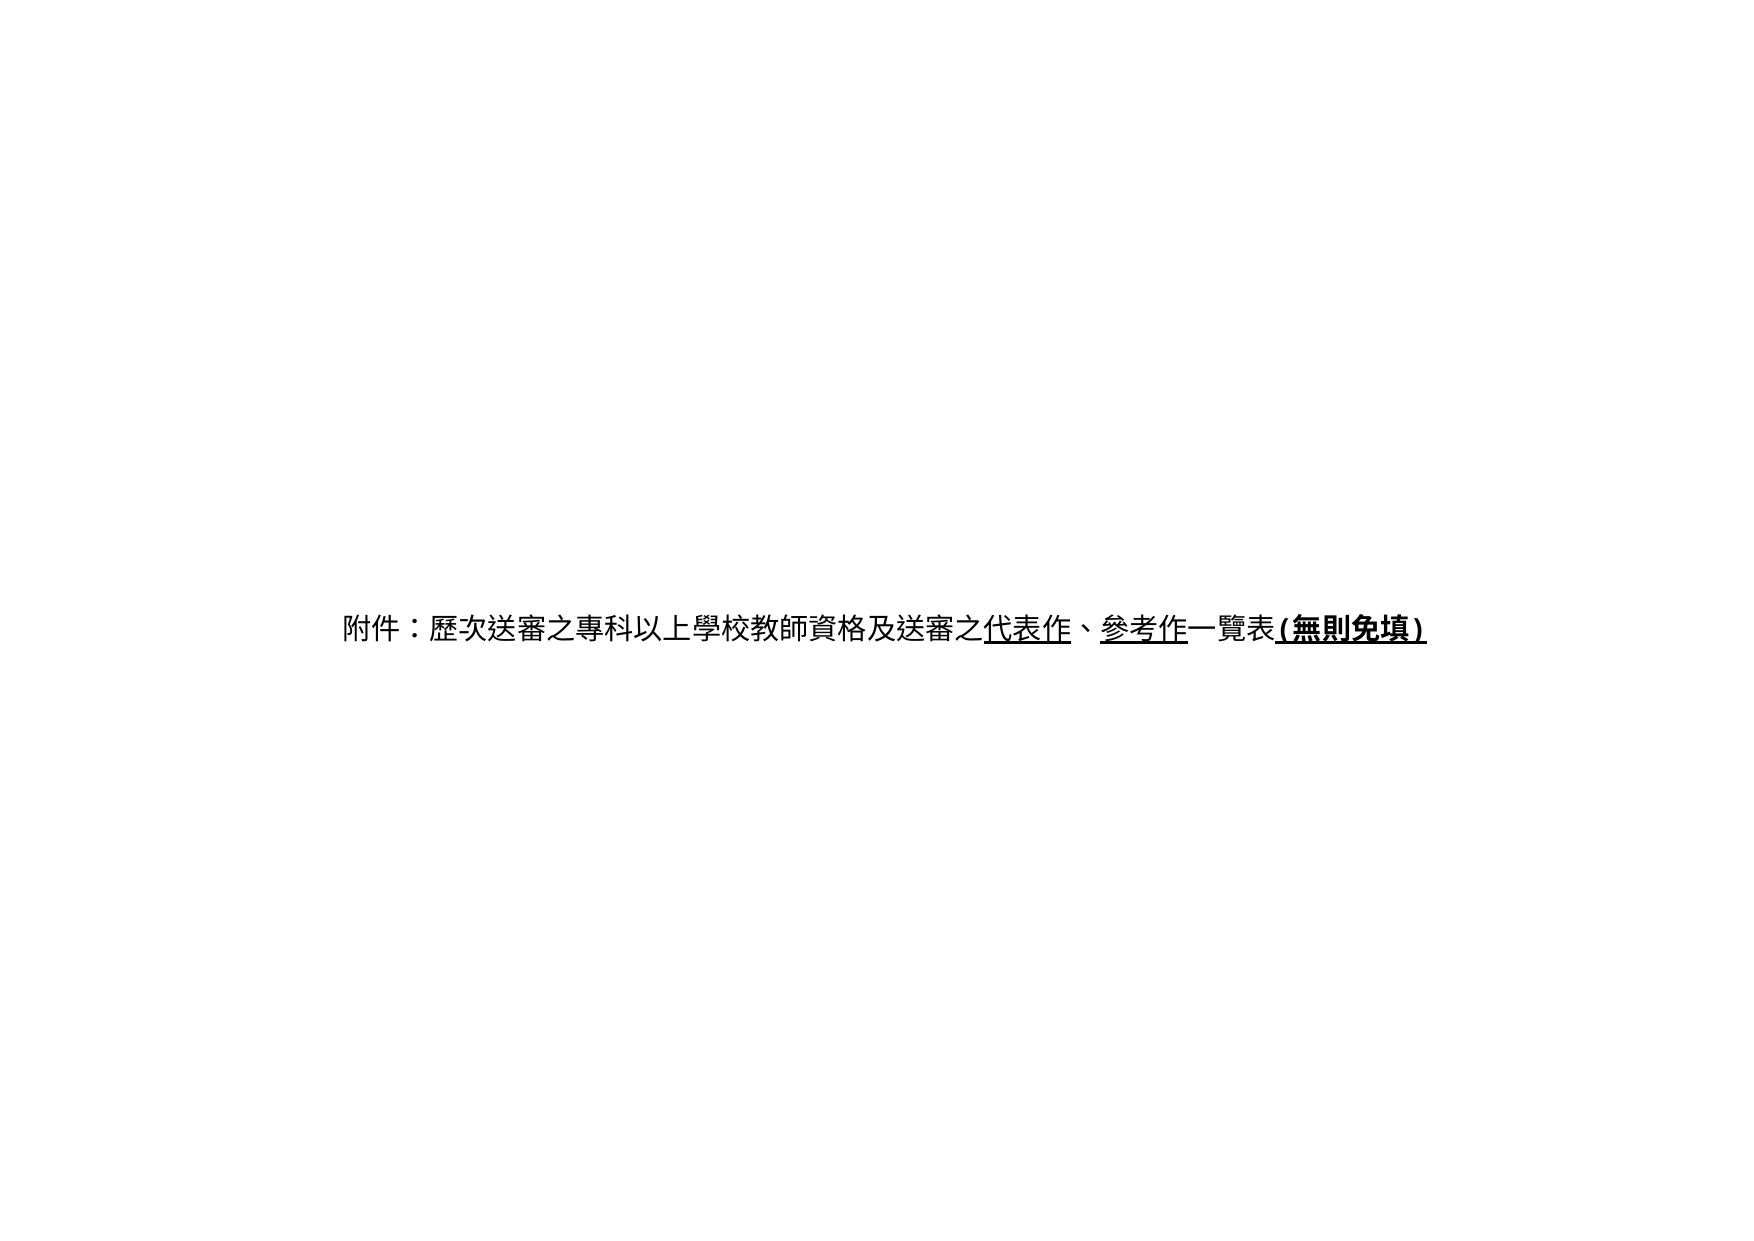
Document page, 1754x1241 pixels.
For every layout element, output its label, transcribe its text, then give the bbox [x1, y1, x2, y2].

text 附件：歷次送審之專科以上學校教師資格及送審之代表作、參考作一覽表(無則免填) [74, 605, 1695, 648]
